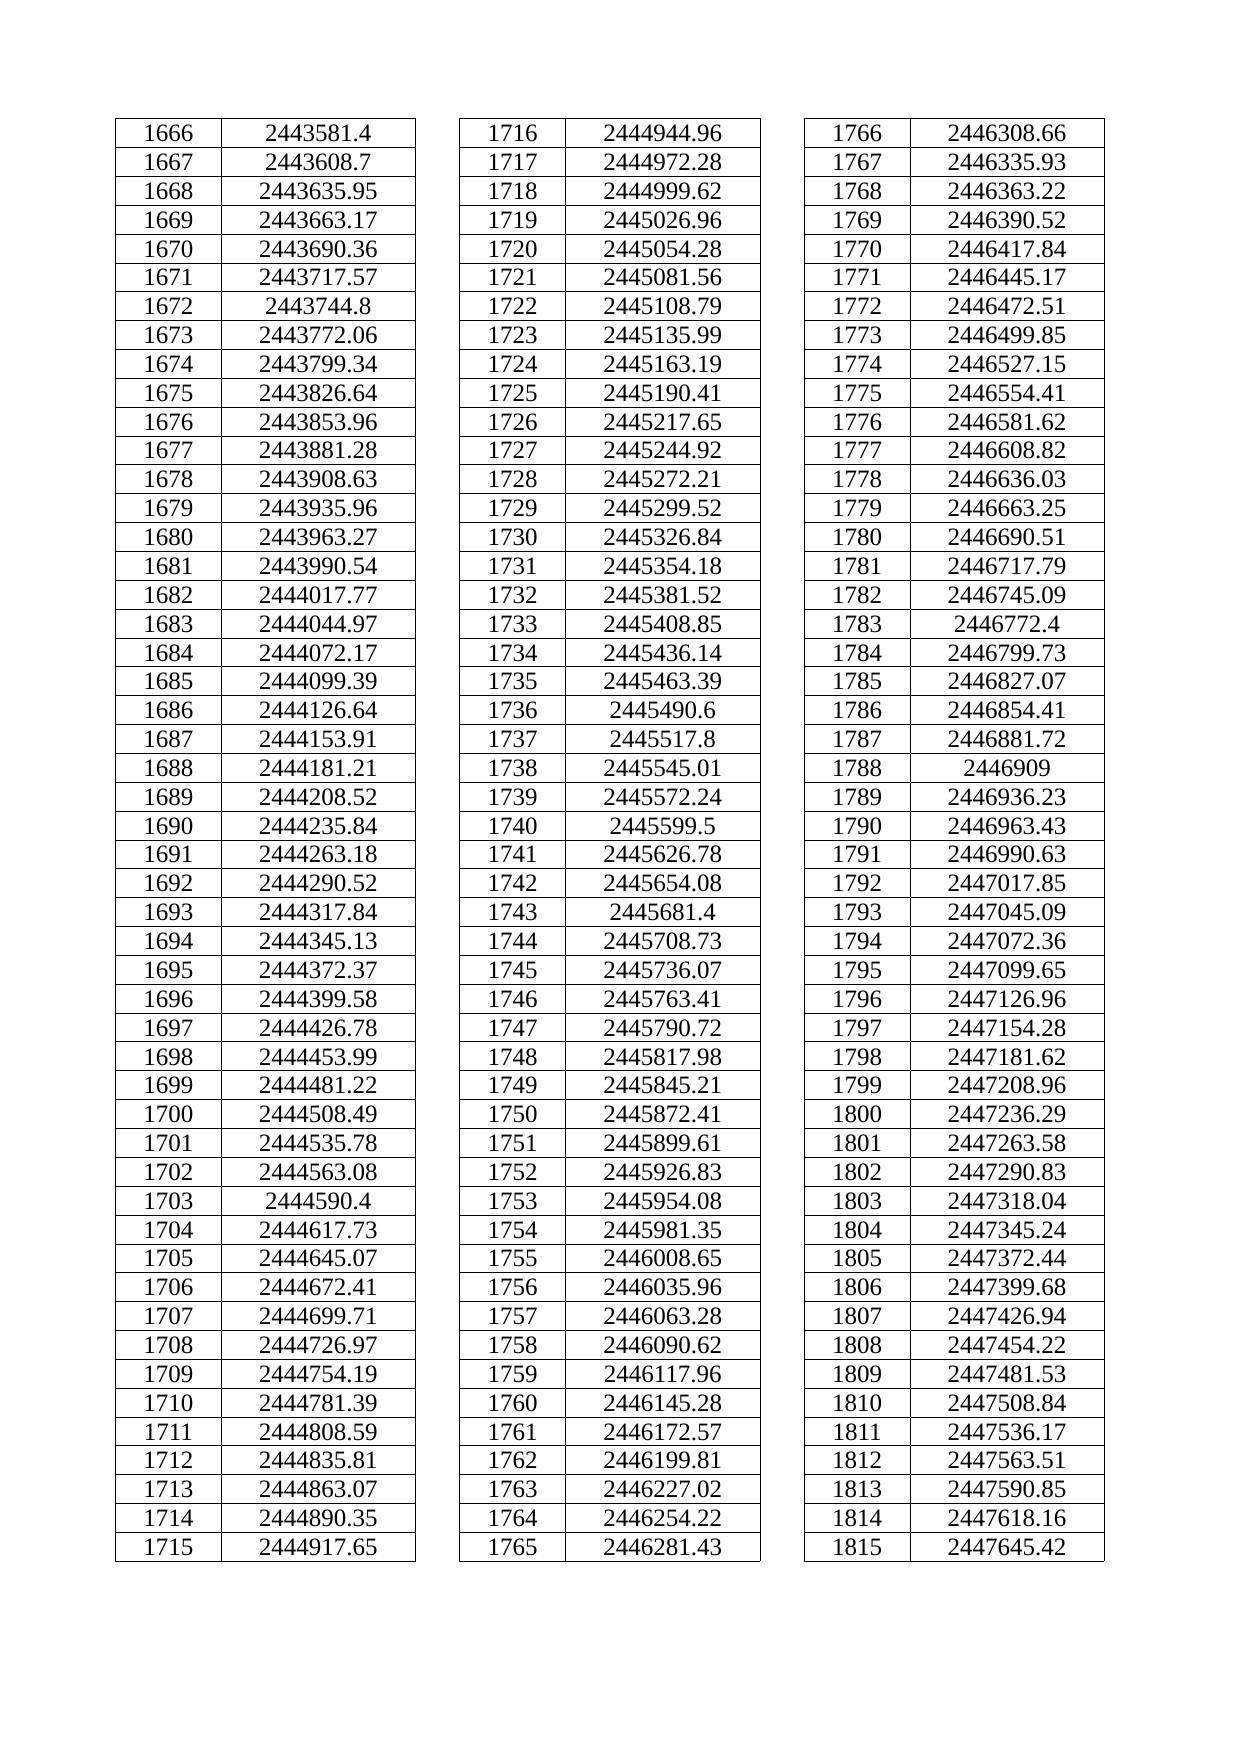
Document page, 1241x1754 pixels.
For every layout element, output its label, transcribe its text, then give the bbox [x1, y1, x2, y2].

table_cell 1748 [460, 1042, 565, 1070]
table_cell 2444754.19 [222, 1360, 415, 1388]
table_cell 2445135.99 [566, 321, 760, 349]
table_cell 2446335.93 [911, 148, 1104, 176]
table_cell 2444345.13 [222, 927, 415, 955]
table_cell 1814 [805, 1504, 910, 1532]
table_cell 2446745.09 [911, 581, 1104, 609]
table_cell 1669 [116, 206, 221, 233]
table_cell 2445599.5 [566, 812, 760, 839]
table_cell 1691 [116, 841, 221, 868]
table_cell 1784 [805, 639, 910, 666]
table_cell 2443581.4 [222, 119, 415, 147]
table_cell 1725 [460, 379, 565, 407]
table_cell 2444399.58 [222, 985, 415, 1013]
table_cell 1788 [805, 754, 910, 782]
table_cell 1775 [805, 379, 910, 407]
table_cell 1682 [116, 581, 221, 609]
table_cell 1719 [460, 206, 565, 233]
table_cell 2444181.21 [222, 754, 415, 782]
table_cell 2444917.65 [222, 1533, 415, 1561]
table_cell 1786 [805, 696, 910, 724]
table_cell 2444781.39 [222, 1389, 415, 1417]
table_cell 1730 [460, 523, 565, 551]
table_cell 2444099.39 [222, 667, 415, 695]
table_cell 2447508.84 [911, 1389, 1104, 1417]
table_cell 2446499.85 [911, 321, 1104, 349]
table_cell 2446909 [911, 754, 1104, 782]
table_cell 1760 [460, 1389, 565, 1417]
table_cell 1792 [805, 869, 910, 897]
table_cell 2443663.17 [222, 206, 415, 233]
table_cell 2444999.62 [566, 177, 760, 205]
table_cell 1807 [805, 1302, 910, 1330]
table_cell 2445654.08 [566, 869, 760, 897]
table_cell 1772 [805, 292, 910, 320]
table_cell 2443908.63 [222, 465, 415, 493]
table_cell 2446063.28 [566, 1302, 760, 1330]
table_cell 2446172.57 [566, 1418, 760, 1445]
table_cell 2444372.37 [222, 956, 415, 984]
table_cell 2443690.36 [222, 235, 415, 262]
table_cell 1690 [116, 812, 221, 839]
table_cell 1701 [116, 1129, 221, 1157]
table_cell 1810 [805, 1389, 910, 1417]
table_cell 2445272.21 [566, 465, 760, 493]
table_cell 1738 [460, 754, 565, 782]
table_cell 1752 [460, 1158, 565, 1186]
table_cell 1680 [116, 523, 221, 551]
table_cell 1718 [460, 177, 565, 205]
table_cell 1673 [116, 321, 221, 349]
table_cell 1759 [460, 1360, 565, 1388]
table_cell 1806 [805, 1273, 910, 1301]
table_cell 1697 [116, 1014, 221, 1041]
table_cell 1796 [805, 985, 910, 1013]
table_cell 2445163.19 [566, 350, 760, 378]
table_cell 1773 [805, 321, 910, 349]
table_cell 2444890.35 [222, 1504, 415, 1532]
table_cell 1733 [460, 610, 565, 637]
table_cell 2444317.84 [222, 898, 415, 926]
table_cell 1795 [805, 956, 910, 984]
table_cell 2444263.18 [222, 841, 415, 868]
table_cell 1702 [116, 1158, 221, 1186]
table_cell 2444645.07 [222, 1245, 415, 1272]
table_cell 2443826.64 [222, 379, 415, 407]
table_cell 2444699.71 [222, 1302, 415, 1330]
table_cell 2445026.96 [566, 206, 760, 233]
table_cell 2443935.96 [222, 494, 415, 522]
table_cell 2446936.23 [911, 783, 1104, 811]
table_cell 1811 [805, 1418, 910, 1445]
table_cell 2446308.66 [911, 119, 1104, 147]
table_cell 2446390.52 [911, 206, 1104, 233]
table_cell 1742 [460, 869, 565, 897]
table_cell 1808 [805, 1331, 910, 1359]
table_cell 1750 [460, 1100, 565, 1128]
table_cell 1687 [116, 725, 221, 753]
table_cell 1692 [116, 869, 221, 897]
table_cell 1800 [805, 1100, 910, 1128]
table_cell 1781 [805, 552, 910, 580]
table_cell 2445954.08 [566, 1187, 760, 1214]
table_cell 1671 [116, 264, 221, 291]
table_cell 2445899.61 [566, 1129, 760, 1157]
table_cell 2444808.59 [222, 1418, 415, 1445]
table_cell 2446199.81 [566, 1446, 760, 1474]
table_cell 1670 [116, 235, 221, 262]
table_cell 2444672.41 [222, 1273, 415, 1301]
table_cell 1709 [116, 1360, 221, 1388]
table_cell 1676 [116, 408, 221, 436]
table_cell 1764 [460, 1504, 565, 1532]
table_cell 1769 [805, 206, 910, 233]
table_cell 2447590.85 [911, 1475, 1104, 1503]
table_cell 1739 [460, 783, 565, 811]
table_cell 1708 [116, 1331, 221, 1359]
table_cell 1758 [460, 1331, 565, 1359]
table_cell 2446690.51 [911, 523, 1104, 551]
table_cell 1776 [805, 408, 910, 436]
table_cell 2445081.56 [566, 264, 760, 291]
table_cell 1787 [805, 725, 910, 753]
table_cell 2444863.07 [222, 1475, 415, 1503]
table_cell 1783 [805, 610, 910, 637]
table_cell 2444617.73 [222, 1216, 415, 1243]
table_cell 2444072.17 [222, 639, 415, 666]
table_cell 1785 [805, 667, 910, 695]
table_cell 2446963.43 [911, 812, 1104, 839]
table_cell 2445845.21 [566, 1071, 760, 1099]
table_cell 1731 [460, 552, 565, 580]
table_cell 2447208.96 [911, 1071, 1104, 1099]
table_cell 1761 [460, 1418, 565, 1445]
table_cell 1695 [116, 956, 221, 984]
table_cell 1779 [805, 494, 910, 522]
table_cell 2445381.52 [566, 581, 760, 609]
table_cell 2447481.53 [911, 1360, 1104, 1388]
table_cell 2446417.84 [911, 235, 1104, 262]
table_cell 2444126.64 [222, 696, 415, 724]
table_cell 1728 [460, 465, 565, 493]
table_cell 1711 [116, 1418, 221, 1445]
table_cell 1698 [116, 1042, 221, 1070]
table_cell 2445545.01 [566, 754, 760, 782]
table_cell 1744 [460, 927, 565, 955]
table_cell 1672 [116, 292, 221, 320]
table_cell 1799 [805, 1071, 910, 1099]
table_cell 2447645.42 [911, 1533, 1104, 1561]
table_cell 1693 [116, 898, 221, 926]
table_cell 1749 [460, 1071, 565, 1099]
table_cell 1780 [805, 523, 910, 551]
table_cell 1685 [116, 667, 221, 695]
table_cell 1762 [460, 1446, 565, 1474]
table_cell 1740 [460, 812, 565, 839]
table_cell 1797 [805, 1014, 910, 1041]
table_cell 1681 [116, 552, 221, 580]
table_cell 2445626.78 [566, 841, 760, 868]
table_cell 1801 [805, 1129, 910, 1157]
table_cell 1805 [805, 1245, 910, 1272]
table_cell 1767 [805, 148, 910, 176]
table_cell 2444426.78 [222, 1014, 415, 1041]
table_cell 2444153.91 [222, 725, 415, 753]
table_cell 1684 [116, 639, 221, 666]
table_cell 1778 [805, 465, 910, 493]
table_cell 2447372.44 [911, 1245, 1104, 1272]
table_cell 2446281.43 [566, 1533, 760, 1561]
table_cell 2446554.41 [911, 379, 1104, 407]
table_cell 1741 [460, 841, 565, 868]
table_cell 1679 [116, 494, 221, 522]
table_cell 1716 [460, 119, 565, 147]
table_cell 1803 [805, 1187, 910, 1214]
table_cell 2446663.25 [911, 494, 1104, 522]
table_cell 1789 [805, 783, 910, 811]
table_cell 1763 [460, 1475, 565, 1503]
table_cell 1723 [460, 321, 565, 349]
table_cell 2447454.22 [911, 1331, 1104, 1359]
table_cell 2447618.16 [911, 1504, 1104, 1532]
table_cell 1722 [460, 292, 565, 320]
table_cell 1668 [116, 177, 221, 205]
table_cell 2445326.84 [566, 523, 760, 551]
table_cell 2443635.95 [222, 177, 415, 205]
table_cell 2446608.82 [911, 437, 1104, 464]
table_cell 1791 [805, 841, 910, 868]
table_cell 1699 [116, 1071, 221, 1099]
table_cell 2444208.52 [222, 783, 415, 811]
table_cell 1736 [460, 696, 565, 724]
table_cell 2445517.8 [566, 725, 760, 753]
table_cell 2443608.7 [222, 148, 415, 176]
table_cell 2447126.96 [911, 985, 1104, 1013]
table_cell 1747 [460, 1014, 565, 1041]
table_cell 2446254.22 [566, 1504, 760, 1532]
table_cell 2444835.81 [222, 1446, 415, 1474]
table_cell 2444017.77 [222, 581, 415, 609]
table_cell 2444726.97 [222, 1331, 415, 1359]
table_cell 2446772.4 [911, 610, 1104, 637]
table_cell 2445736.07 [566, 956, 760, 984]
table_cell 1700 [116, 1100, 221, 1128]
table_cell 1720 [460, 235, 565, 262]
table_cell 2447045.09 [911, 898, 1104, 926]
table_cell 2447318.04 [911, 1187, 1104, 1214]
table_cell 2446881.72 [911, 725, 1104, 753]
table_cell 2443963.27 [222, 523, 415, 551]
table_cell 2444235.84 [222, 812, 415, 839]
table_cell 1696 [116, 985, 221, 1013]
table_cell 1724 [460, 350, 565, 378]
table_cell 2445926.83 [566, 1158, 760, 1186]
table_cell 2443881.28 [222, 437, 415, 464]
table_cell 2443990.54 [222, 552, 415, 580]
table_cell 1812 [805, 1446, 910, 1474]
table_cell 2445408.85 [566, 610, 760, 637]
table_cell 2446090.62 [566, 1331, 760, 1359]
table_cell 2446990.63 [911, 841, 1104, 868]
table_cell 1734 [460, 639, 565, 666]
table_cell 2447399.68 [911, 1273, 1104, 1301]
table_cell 2443744.8 [222, 292, 415, 320]
table_cell 2447017.85 [911, 869, 1104, 897]
table_cell 1704 [116, 1216, 221, 1243]
table_cell 2444944.96 [566, 119, 760, 147]
table_cell 1729 [460, 494, 565, 522]
table_cell 1713 [116, 1475, 221, 1503]
table_cell 2444590.4 [222, 1187, 415, 1214]
table_cell 1815 [805, 1533, 910, 1561]
table_cell 2447263.58 [911, 1129, 1104, 1157]
table_cell 2445244.92 [566, 437, 760, 464]
table_cell 2444290.52 [222, 869, 415, 897]
table_cell 2446854.41 [911, 696, 1104, 724]
table_cell 2446117.96 [566, 1360, 760, 1388]
table_cell 2446827.07 [911, 667, 1104, 695]
table_cell 1710 [116, 1389, 221, 1417]
table_cell 2445299.52 [566, 494, 760, 522]
table_cell 1745 [460, 956, 565, 984]
table_cell 2446799.73 [911, 639, 1104, 666]
table_cell 2445054.28 [566, 235, 760, 262]
table_cell 1688 [116, 754, 221, 782]
table_cell 1694 [116, 927, 221, 955]
table_cell 1707 [116, 1302, 221, 1330]
table_cell 1798 [805, 1042, 910, 1070]
table_cell 1678 [116, 465, 221, 493]
table_cell 1746 [460, 985, 565, 1013]
table_cell 2444508.49 [222, 1100, 415, 1128]
table_cell 2443717.57 [222, 264, 415, 291]
table_cell 2445981.35 [566, 1216, 760, 1243]
table_cell 1677 [116, 437, 221, 464]
table_cell 1703 [116, 1187, 221, 1214]
table_cell 2444535.78 [222, 1129, 415, 1157]
table_cell 2447154.28 [911, 1014, 1104, 1041]
table_cell 2444563.08 [222, 1158, 415, 1186]
table_cell 1755 [460, 1245, 565, 1272]
table_cell 1794 [805, 927, 910, 955]
table_cell 2447290.83 [911, 1158, 1104, 1186]
table_cell 1666 [116, 119, 221, 147]
table_cell 1754 [460, 1216, 565, 1243]
table_cell 1753 [460, 1187, 565, 1214]
table_cell 1712 [116, 1446, 221, 1474]
table_cell 1756 [460, 1273, 565, 1301]
table_cell 2445190.41 [566, 379, 760, 407]
table_cell 1771 [805, 264, 910, 291]
table_cell 1686 [116, 696, 221, 724]
table_cell 1717 [460, 148, 565, 176]
table_cell 2444481.22 [222, 1071, 415, 1099]
table_cell 1732 [460, 581, 565, 609]
table_cell 1674 [116, 350, 221, 378]
table_cell 2445681.4 [566, 898, 760, 926]
table_cell 1735 [460, 667, 565, 695]
table_cell 2446527.15 [911, 350, 1104, 378]
table_cell 2445436.14 [566, 639, 760, 666]
table_cell 2445490.6 [566, 696, 760, 724]
table_cell 1715 [116, 1533, 221, 1561]
table_cell 2447099.65 [911, 956, 1104, 984]
table_cell 2443799.34 [222, 350, 415, 378]
table_cell 2446472.51 [911, 292, 1104, 320]
table_cell 1743 [460, 898, 565, 926]
table_cell 2445872.41 [566, 1100, 760, 1128]
table_cell 1790 [805, 812, 910, 839]
table_cell 2447426.94 [911, 1302, 1104, 1330]
table_cell 1765 [460, 1533, 565, 1561]
table_cell 2445354.18 [566, 552, 760, 580]
table_cell 1726 [460, 408, 565, 436]
table_cell 1706 [116, 1273, 221, 1301]
table_cell 2447536.17 [911, 1418, 1104, 1445]
table_cell 2446227.02 [566, 1475, 760, 1503]
table_cell 2446363.22 [911, 177, 1104, 205]
table_cell 1675 [116, 379, 221, 407]
table_cell 1777 [805, 437, 910, 464]
table_cell 1774 [805, 350, 910, 378]
table_cell 2445763.41 [566, 985, 760, 1013]
table_cell 2446581.62 [911, 408, 1104, 436]
table_cell 2446717.79 [911, 552, 1104, 580]
table_cell 2445217.65 [566, 408, 760, 436]
table_cell 2445817.98 [566, 1042, 760, 1070]
table_cell 2445463.39 [566, 667, 760, 695]
table_cell 2446636.03 [911, 465, 1104, 493]
table_cell 2445572.24 [566, 783, 760, 811]
table_cell 2447236.29 [911, 1100, 1104, 1128]
table_cell 1714 [116, 1504, 221, 1532]
table_cell 2445790.72 [566, 1014, 760, 1041]
table_cell 1782 [805, 581, 910, 609]
table_cell 1721 [460, 264, 565, 291]
table_cell 1751 [460, 1129, 565, 1157]
table_cell 2444972.28 [566, 148, 760, 176]
table_cell 1667 [116, 148, 221, 176]
table_cell 1766 [805, 119, 910, 147]
table_cell 2446445.17 [911, 264, 1104, 291]
table_cell 1757 [460, 1302, 565, 1330]
table_cell 2447072.36 [911, 927, 1104, 955]
table_cell 1809 [805, 1360, 910, 1388]
table_cell 1727 [460, 437, 565, 464]
table_cell 2446145.28 [566, 1389, 760, 1417]
table_cell 2446008.65 [566, 1245, 760, 1272]
table_cell 1793 [805, 898, 910, 926]
table_cell 2447345.24 [911, 1216, 1104, 1243]
table_cell 2443853.96 [222, 408, 415, 436]
table_cell 1683 [116, 610, 221, 637]
table_cell 1705 [116, 1245, 221, 1272]
table_cell 1737 [460, 725, 565, 753]
table_cell 1689 [116, 783, 221, 811]
table_cell 2444453.99 [222, 1042, 415, 1070]
table_cell 2447563.51 [911, 1446, 1104, 1474]
table_cell 1768 [805, 177, 910, 205]
table_cell 2446035.96 [566, 1273, 760, 1301]
table_cell 2445108.79 [566, 292, 760, 320]
table_cell 1770 [805, 235, 910, 262]
table_cell 2443772.06 [222, 321, 415, 349]
table_cell 1802 [805, 1158, 910, 1186]
table_cell 2447181.62 [911, 1042, 1104, 1070]
table_cell 2444044.97 [222, 610, 415, 637]
table_cell 2445708.73 [566, 927, 760, 955]
table_cell 1804 [805, 1216, 910, 1243]
table_cell 1813 [805, 1475, 910, 1503]
